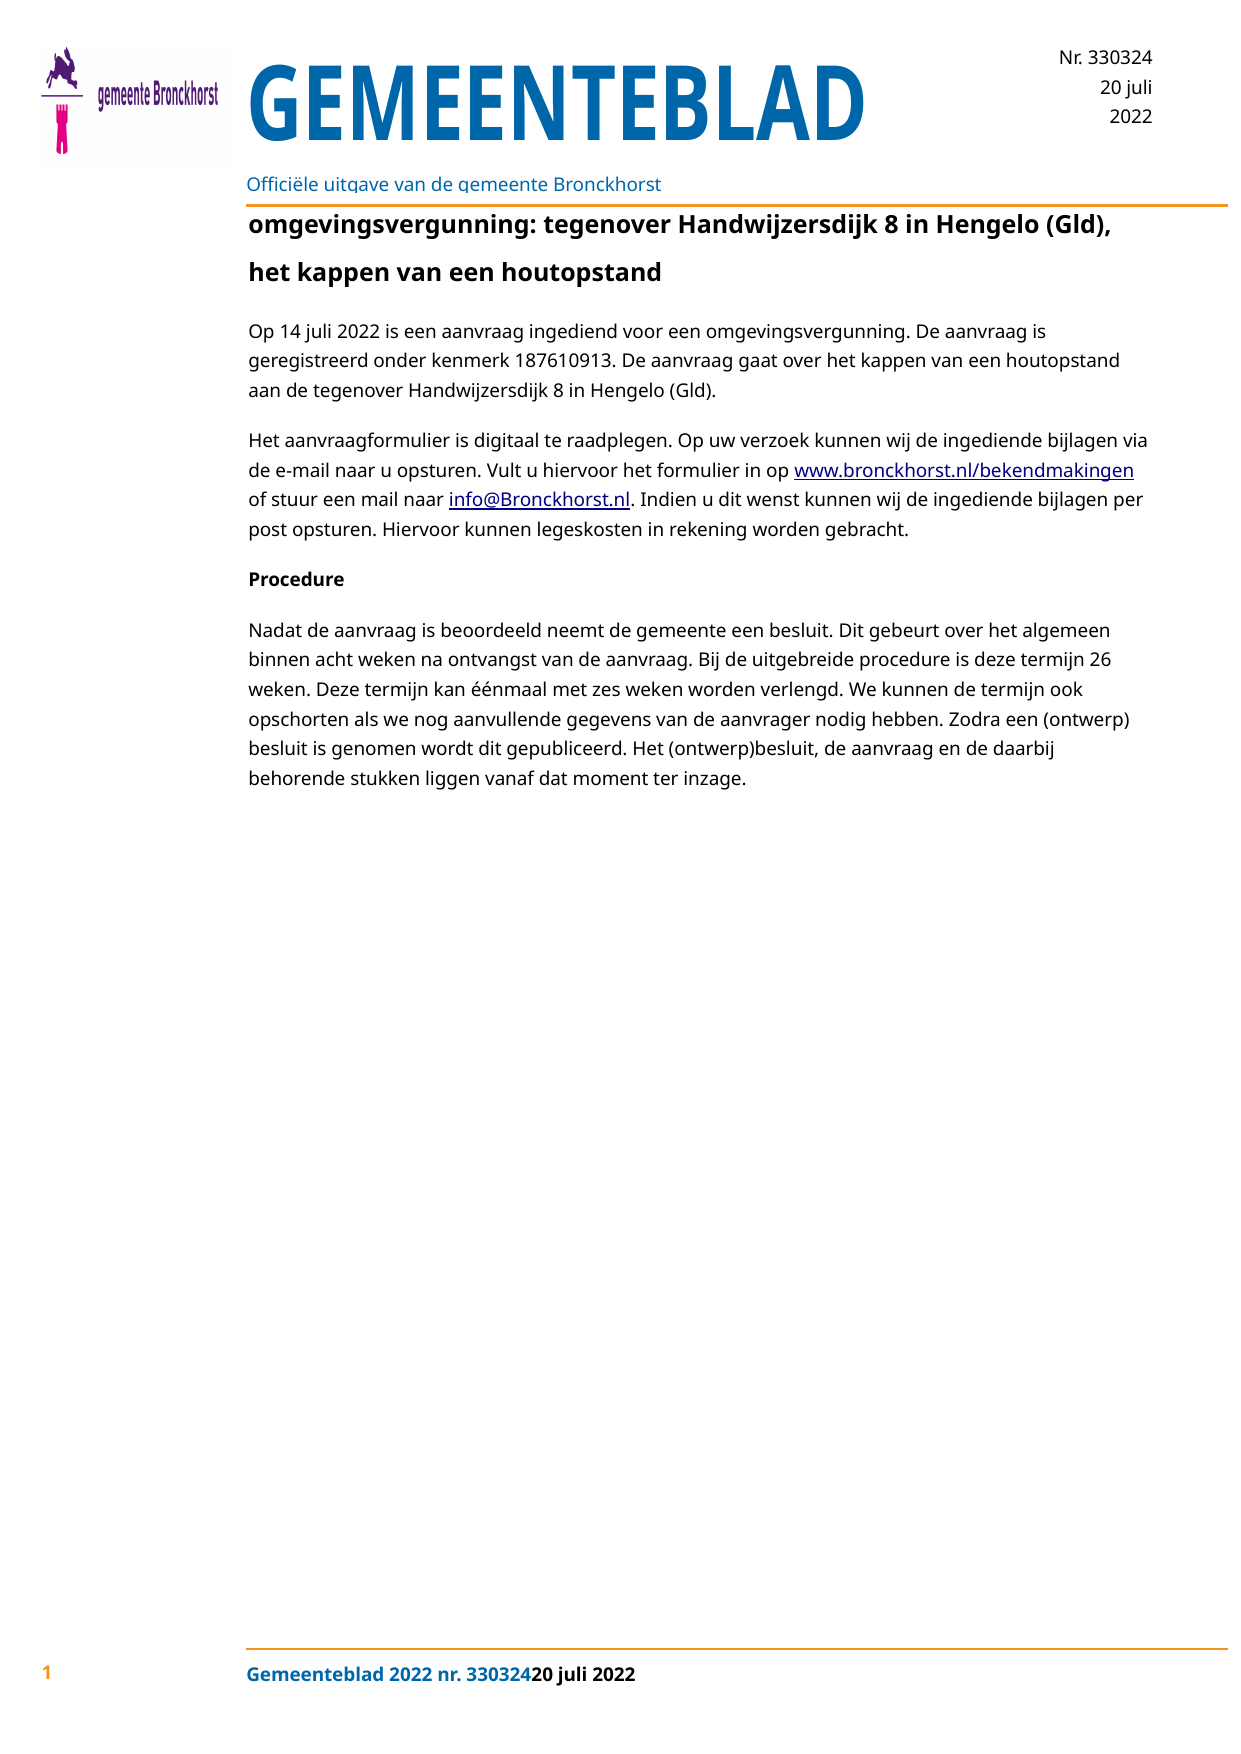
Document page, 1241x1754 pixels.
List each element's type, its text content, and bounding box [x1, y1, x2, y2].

text Nadat de aanvraag is beoordeeld neemt de gemeente een besluit. Dit gebeurt over het algemeen binnen acht weken na ontvangst van de aanvraag. Bij de uitgebreide procedure is deze termijn 26 weken. Deze termijn kan éénmaal met zes weken worden verlengd. We kunnen de termijn ook opschorten als we nog aanvullende gegevens van de aanvrager nodig hebben. Zodra een (ontwerp) besluit is genomen wordt dit gepubliceerd. Het (ontwerp)besluit, de aanvraag en de daarbij behorende stukken liggen vanaf dat moment ter inzage. [248, 617, 1152, 791]
text Het aanvraagformulier is digitaal te raadplegen. Op uw verzoek kunnen wij de ingediende bijlagen via de e-mail naar u opsturen. Vult u hiervoor het formulier in op www.bronckhorst.nl/bekendmakingen of stuur een mail naar info@Bronckhorst.nl. Indien u dit wenst kunnen wij de ingediende bijlagen per post opsturen. Hiervoor kunnen legeskosten in rekening worden gebracht. [248, 427, 1152, 542]
text Op 14 juli 2022 is een aanvraag ingediend voor een omgevingsvergunning. De aanvraag is geregistreerd onder kenmerk 187610913. De aanvraag gaat over het kappen van een houtopstand aan de tegenover Handwijzersdijk 8 in Hengelo (Gld). [248, 318, 1152, 403]
text Procedure [248, 567, 1152, 592]
picture [41, 47, 231, 172]
text omgevingsvergunning: tegenover Handwijzersdijk 8 in Hengelo (Gld), het kappen van een houtopstand [248, 207, 1152, 288]
